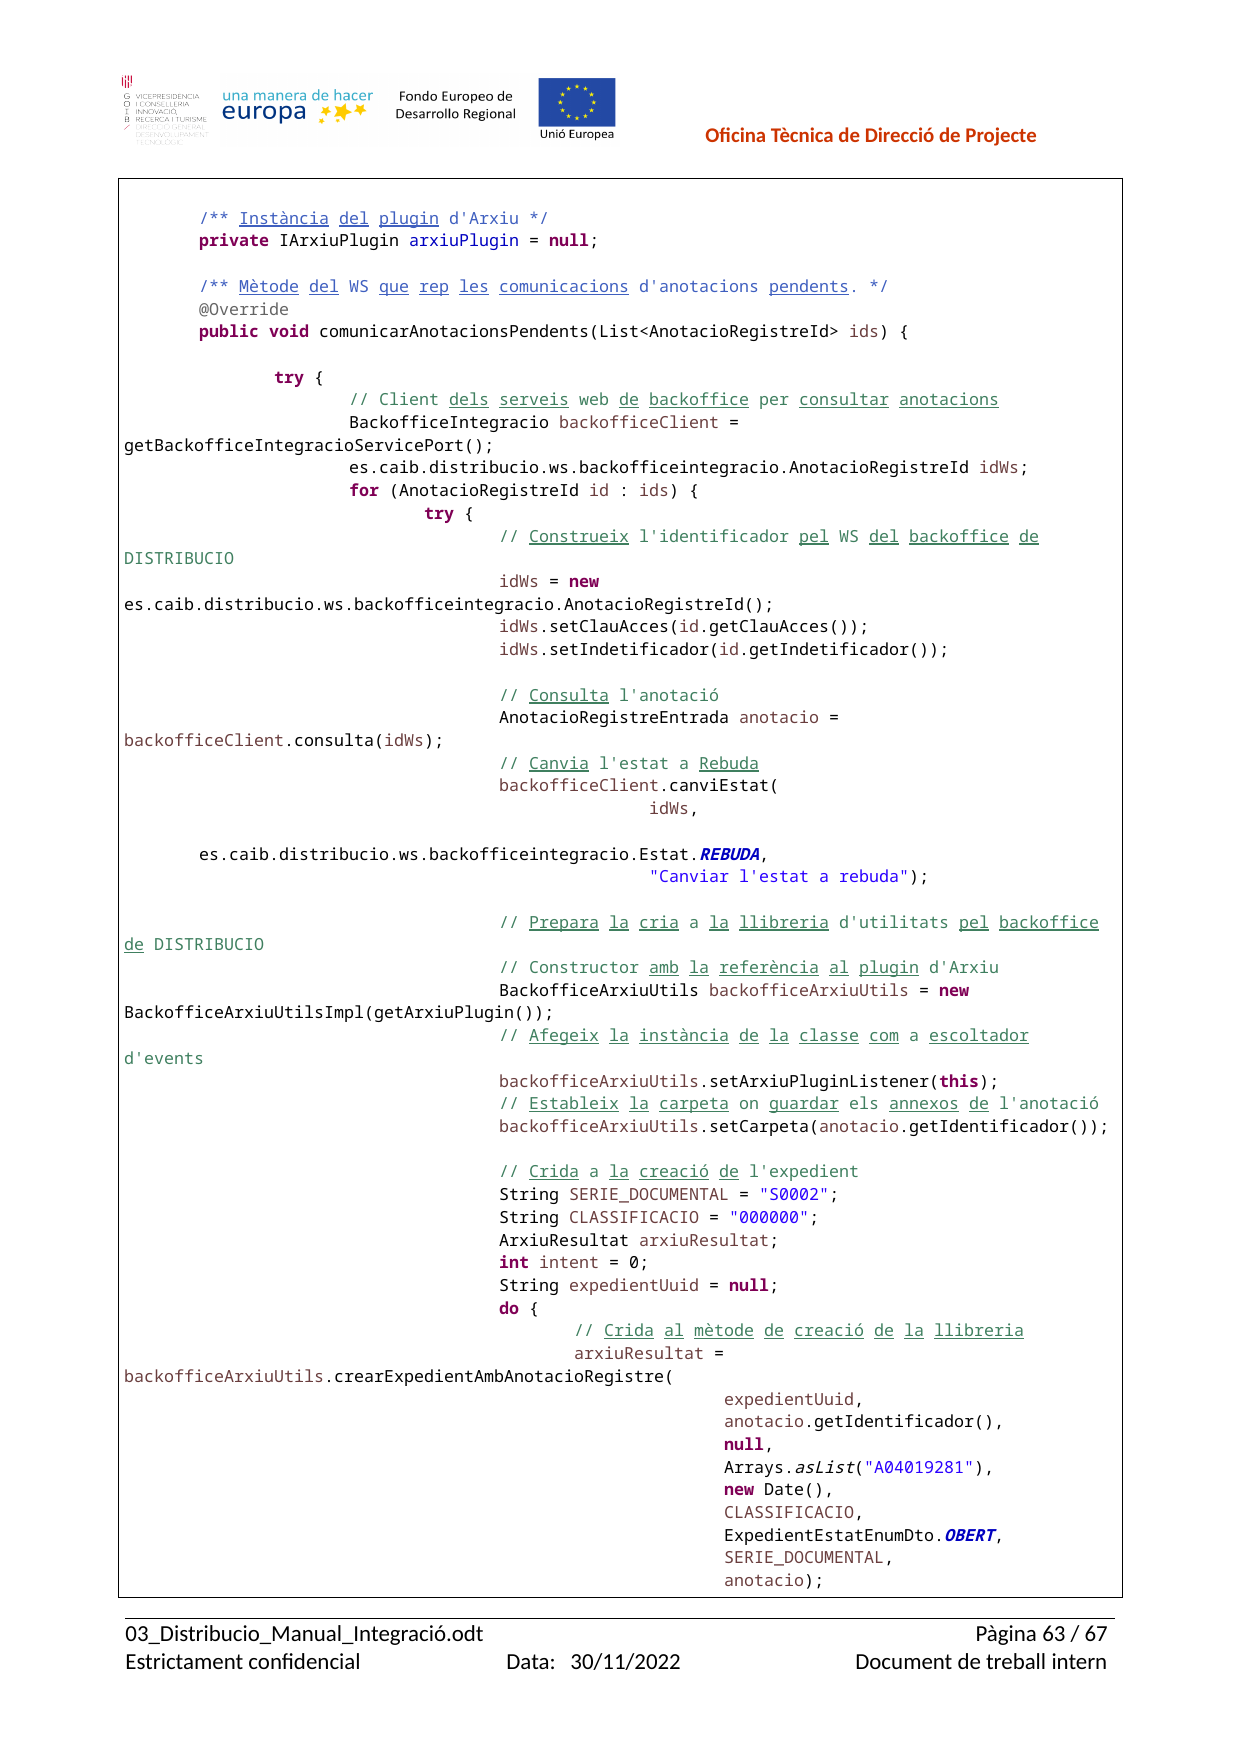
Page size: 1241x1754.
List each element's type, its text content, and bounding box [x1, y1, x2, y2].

table_header /** Instància del plugin d'Arxiu */ private IArxiuPlugin arxiuPlugin = null; /** Mètode del WS que rep les comunicacions d'anotacions pendents. */ @Override public void comunicarAnotacionsPendents(List<AnotacioRegistreId> ids) { try { // Client dels serveis web de backoffice per consultar anotacions BackofficeIntegracio backofficeClient = getBackofficeIntegracioServicePort(); es.caib.distribucio.ws.backofficeintegracio.AnotacioRegistreId idWs; for (AnotacioRegistreId id : ids) { try { // Construeix l'identificador pel WS del backoffice de DISTRIBUCIO idWs = new es.caib.distribucio.ws.backofficeintegracio.AnotacioRegistreId(); idWs.setClauAcces(id.getClauAcces()); idWs.setIndetificador(id.getIndetificador()); // Consulta l'anotació AnotacioRegistreEntrada anotacio = backofficeClient.consulta(idWs); // Canvia l'estat a Rebuda backofficeClient.canviEstat( idWs, es.caib.distribucio.ws.backofficeintegracio.Estat.REBUDA, "Canviar l'estat a rebuda"); // Prepara la cria a la llibreria d'utilitats pel backoffice de DISTRIBUCIO // Constructor amb la referència al plugin d'Arxiu BackofficeArxiuUtils backofficeArxiuUtils = new BackofficeArxiuUtilsImpl(getArxiuPlugin()); // Afegeix la instància de la classe com a escoltador d'events backofficeArxiuUtils.setArxiuPluginListener(this); // Estableix la carpeta on guardar els annexos de l'anotació backofficeArxiuUtils.setCarpeta(anotacio.getIdentificador()); // Crida a la creació de l'expedient String SERIE_DOCUMENTAL = "S0002"; String CLASSIFICACIO = "000000"; ArxiuResultat arxiuResultat; int intent = 0; String expedientUuid = null; do { // Crida al mètode de creació de la llibreria arxiuResultat = backofficeArxiuUtils.crearExpedientAmbAnotacioRegistre( expedientUuid, anotacio.getIdentificador(), null, Arrays.asList("A04019281"), new Date(), CLASSIFICACIO, ExpedientEstatEnumDto.OBERT, SERIE_DOCUMENTAL, anotacio); [119, 179, 1122, 1597]
picture [118, 73, 213, 147]
picture [219, 73, 621, 147]
